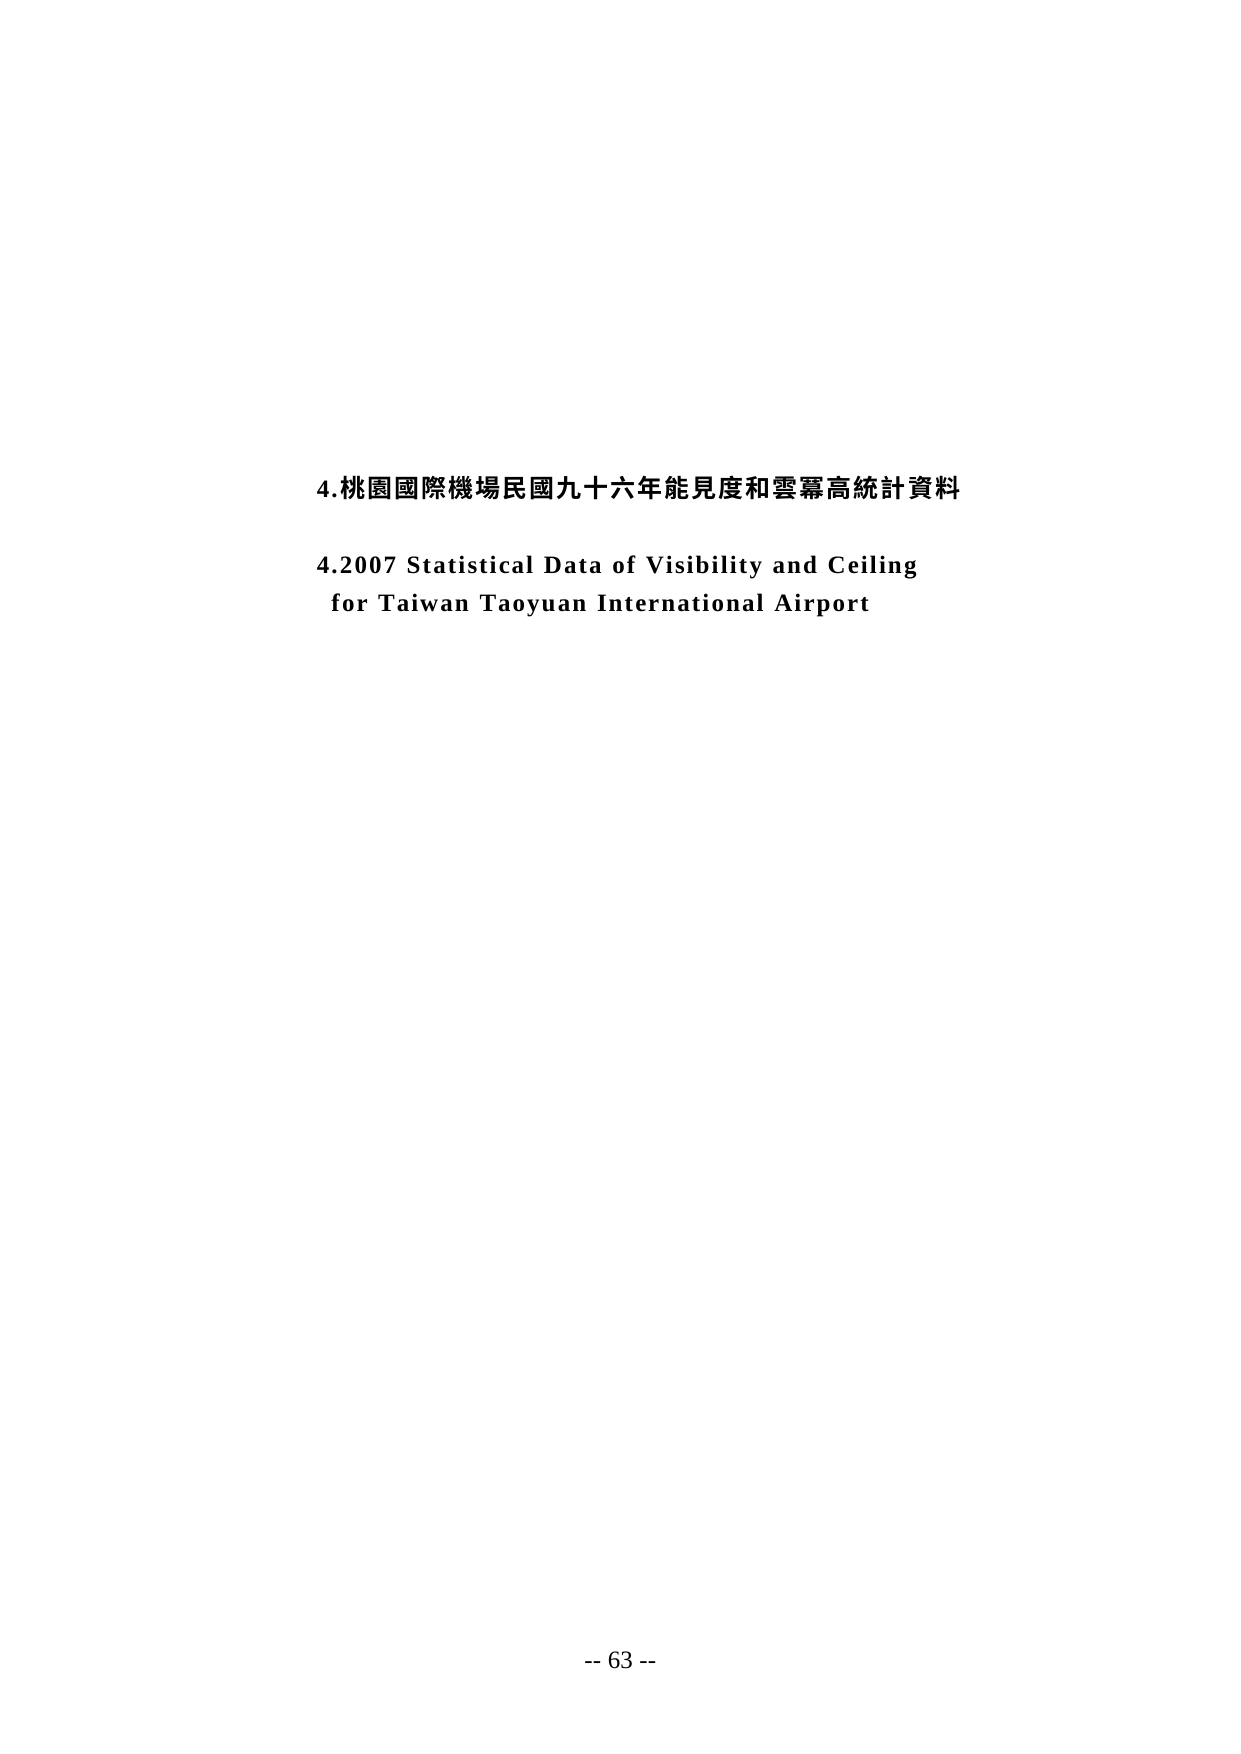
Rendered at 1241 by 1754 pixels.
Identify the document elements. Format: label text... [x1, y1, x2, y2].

text 4.2007 Statistical Data of Visibility and Ceiling [267, 542, 1073, 579]
text 4.桃園國際機場民國九十六年能見度和雲冪高統計資料 [267, 467, 1073, 504]
text -- 63 -- [543, 1637, 697, 1674]
text for Taiwan Taoyuan International Airport [267, 579, 1073, 617]
